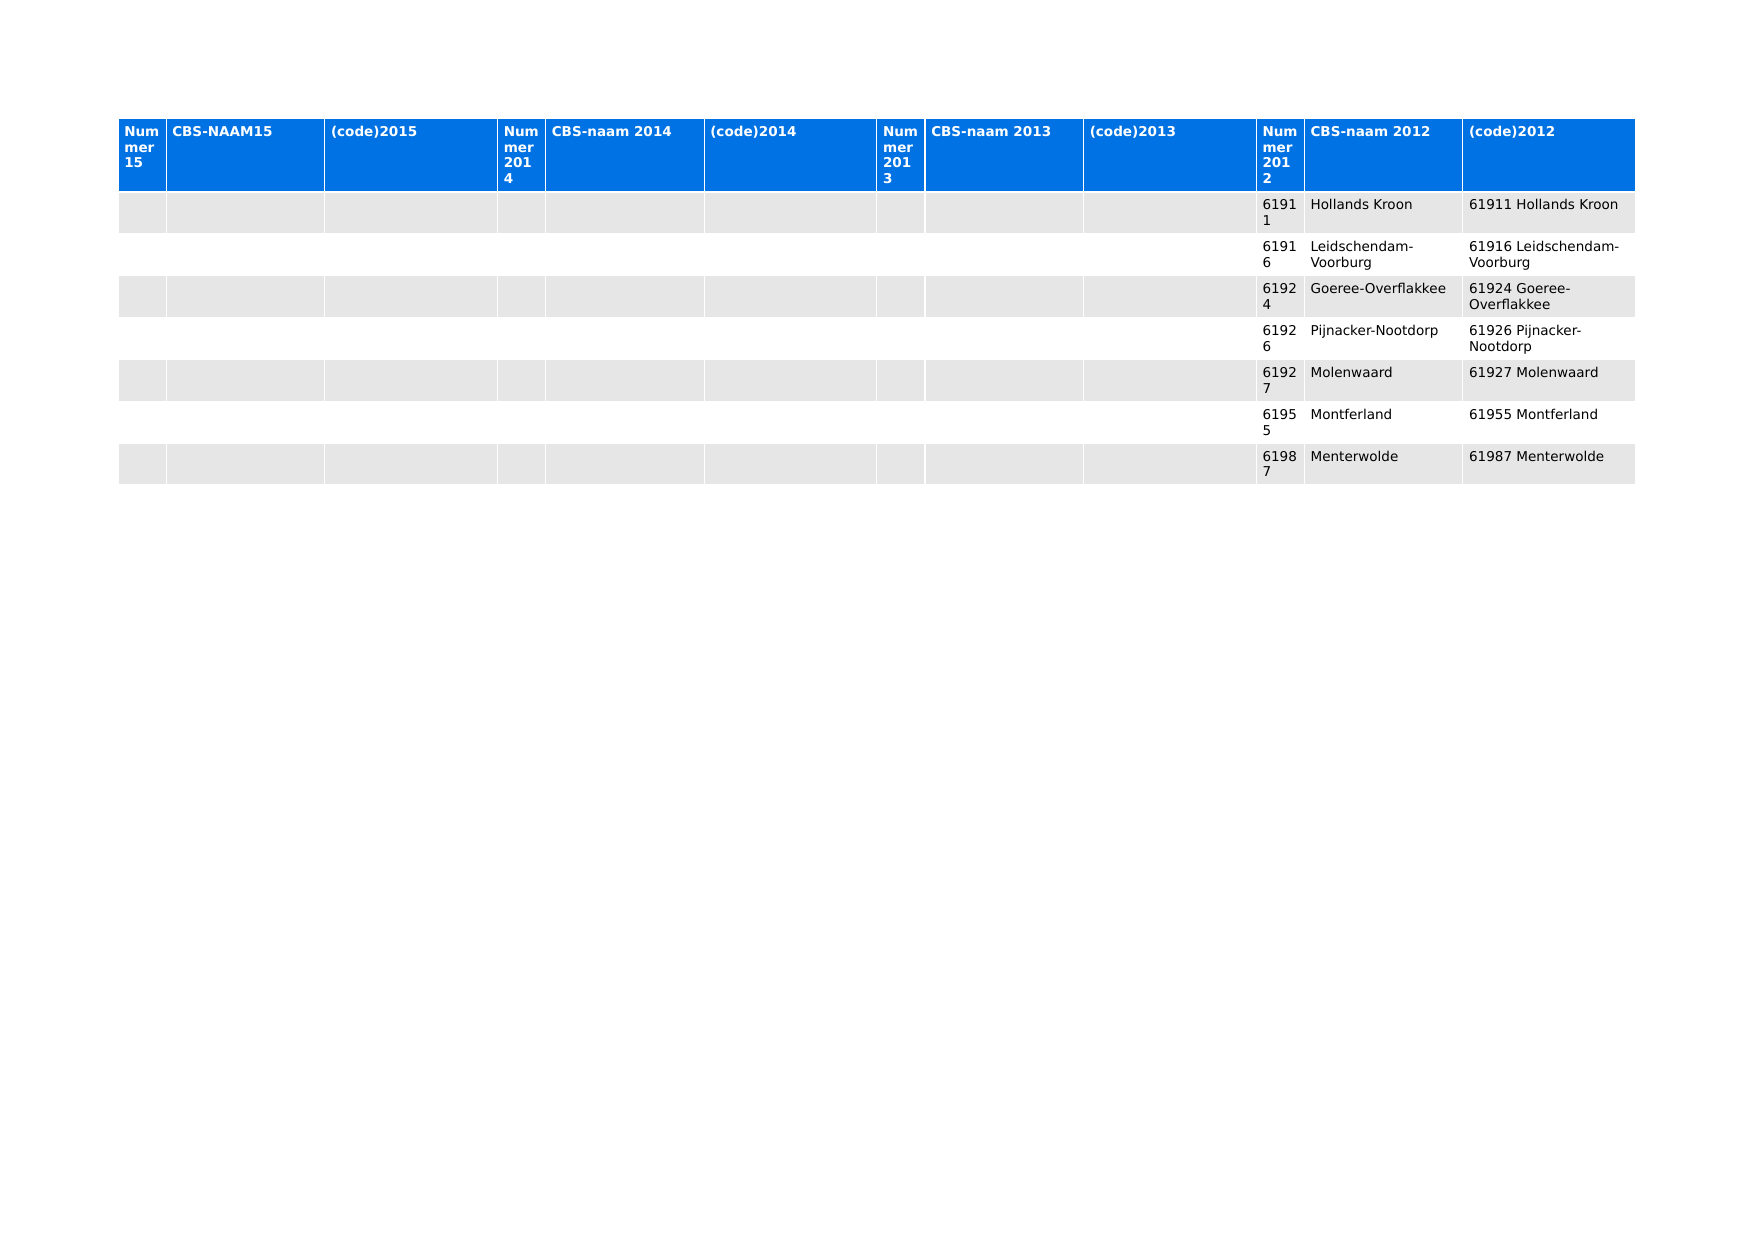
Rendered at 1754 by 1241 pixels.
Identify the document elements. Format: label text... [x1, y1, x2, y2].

table_header Nummer 2014 [498, 119, 545, 191]
table_cell [546, 444, 704, 484]
table_cell [167, 402, 324, 443]
table_cell [546, 360, 704, 401]
table_cell [498, 193, 545, 233]
table_cell [119, 193, 166, 233]
table_cell Montferland [1305, 402, 1462, 443]
table_cell [325, 402, 497, 443]
table_cell Molenwaard [1305, 360, 1462, 401]
table_cell [546, 402, 704, 443]
table_cell [926, 234, 1083, 275]
table_cell [498, 360, 545, 401]
table_cell [705, 402, 876, 443]
table_cell Pijnacker-Nootdorp [1305, 318, 1462, 359]
table_cell [877, 234, 924, 275]
table_cell [705, 360, 876, 401]
table_cell [705, 318, 876, 359]
table_cell [325, 318, 497, 359]
table_cell [167, 276, 324, 317]
table_cell [546, 193, 704, 233]
table_cell 61911 [1257, 193, 1304, 233]
table_cell [705, 276, 876, 317]
table_cell [1084, 276, 1256, 317]
table_cell 61924 [1257, 276, 1304, 317]
table_cell 61926 [1257, 318, 1304, 359]
table_cell [119, 360, 166, 401]
table_cell [926, 402, 1083, 443]
table_cell [325, 276, 497, 317]
table_cell [167, 360, 324, 401]
table_cell [1084, 234, 1256, 275]
table_header CBS-naam 2012 [1305, 119, 1462, 191]
table_cell [1084, 360, 1256, 401]
table_cell [498, 234, 545, 275]
table_cell 61927 Molenwaard [1463, 360, 1635, 401]
table_cell [325, 360, 497, 401]
table_cell [325, 444, 497, 484]
table_cell [877, 444, 924, 484]
table_cell [926, 318, 1083, 359]
table_cell [498, 318, 545, 359]
table_header (code)2015 [325, 119, 497, 191]
table_cell 61955 Montferland [1463, 402, 1635, 443]
table_header CBS-naam 2014 [546, 119, 704, 191]
table_cell 61927 [1257, 360, 1304, 401]
table_cell [546, 318, 704, 359]
table_cell Menterwolde [1305, 444, 1462, 484]
table_cell [498, 402, 545, 443]
table_header Nummer 15 [119, 119, 166, 191]
table_cell [877, 193, 924, 233]
table_cell [926, 193, 1083, 233]
table_cell [877, 318, 924, 359]
table_header (code)2013 [1084, 119, 1256, 191]
table_cell [1084, 193, 1256, 233]
table_cell [119, 402, 166, 443]
table_cell [167, 234, 324, 275]
table_cell [546, 276, 704, 317]
table_cell [705, 234, 876, 275]
table_header Nummer 2012 [1257, 119, 1304, 191]
table_cell [167, 193, 324, 233]
table_cell [325, 234, 497, 275]
table_cell [546, 234, 704, 275]
table_cell 61955 [1257, 402, 1304, 443]
table_cell [1084, 318, 1256, 359]
table_cell [167, 318, 324, 359]
table_header (code)2012 [1463, 119, 1635, 191]
table_cell [119, 276, 166, 317]
table_cell [119, 318, 166, 359]
table_header Nummer 2013 [877, 119, 924, 191]
table_cell 61987 Menterwolde [1463, 444, 1635, 484]
table_cell [877, 276, 924, 317]
table_cell [119, 234, 166, 275]
table_cell [498, 276, 545, 317]
table_cell Goeree-Overflakkee [1305, 276, 1462, 317]
table_cell [1084, 444, 1256, 484]
table_cell 61916 Leidschendam-Voorburg [1463, 234, 1635, 275]
table_cell [877, 360, 924, 401]
table_cell Leidschendam-Voorburg [1305, 234, 1462, 275]
table_cell [705, 444, 876, 484]
table_cell Hollands Kroon [1305, 193, 1462, 233]
table_cell [1084, 402, 1256, 443]
table_cell [705, 193, 876, 233]
table_cell [498, 444, 545, 484]
table_cell 61987 [1257, 444, 1304, 484]
table_header (code)2014 [705, 119, 876, 191]
table_cell [119, 444, 166, 484]
table_cell [926, 360, 1083, 401]
table_cell [877, 402, 924, 443]
table_cell 61924 Goeree-Overflakkee [1463, 276, 1635, 317]
table_cell 61916 [1257, 234, 1304, 275]
table_header CBS-NAAM15 [167, 119, 324, 191]
table_header CBS-naam 2013 [926, 119, 1083, 191]
table_cell [926, 444, 1083, 484]
table_cell [926, 276, 1083, 317]
table_cell 61911 Hollands Kroon [1463, 193, 1635, 233]
table_cell 61926 Pijnacker-Nootdorp [1463, 318, 1635, 359]
table_cell [167, 444, 324, 484]
table_cell [325, 193, 497, 233]
